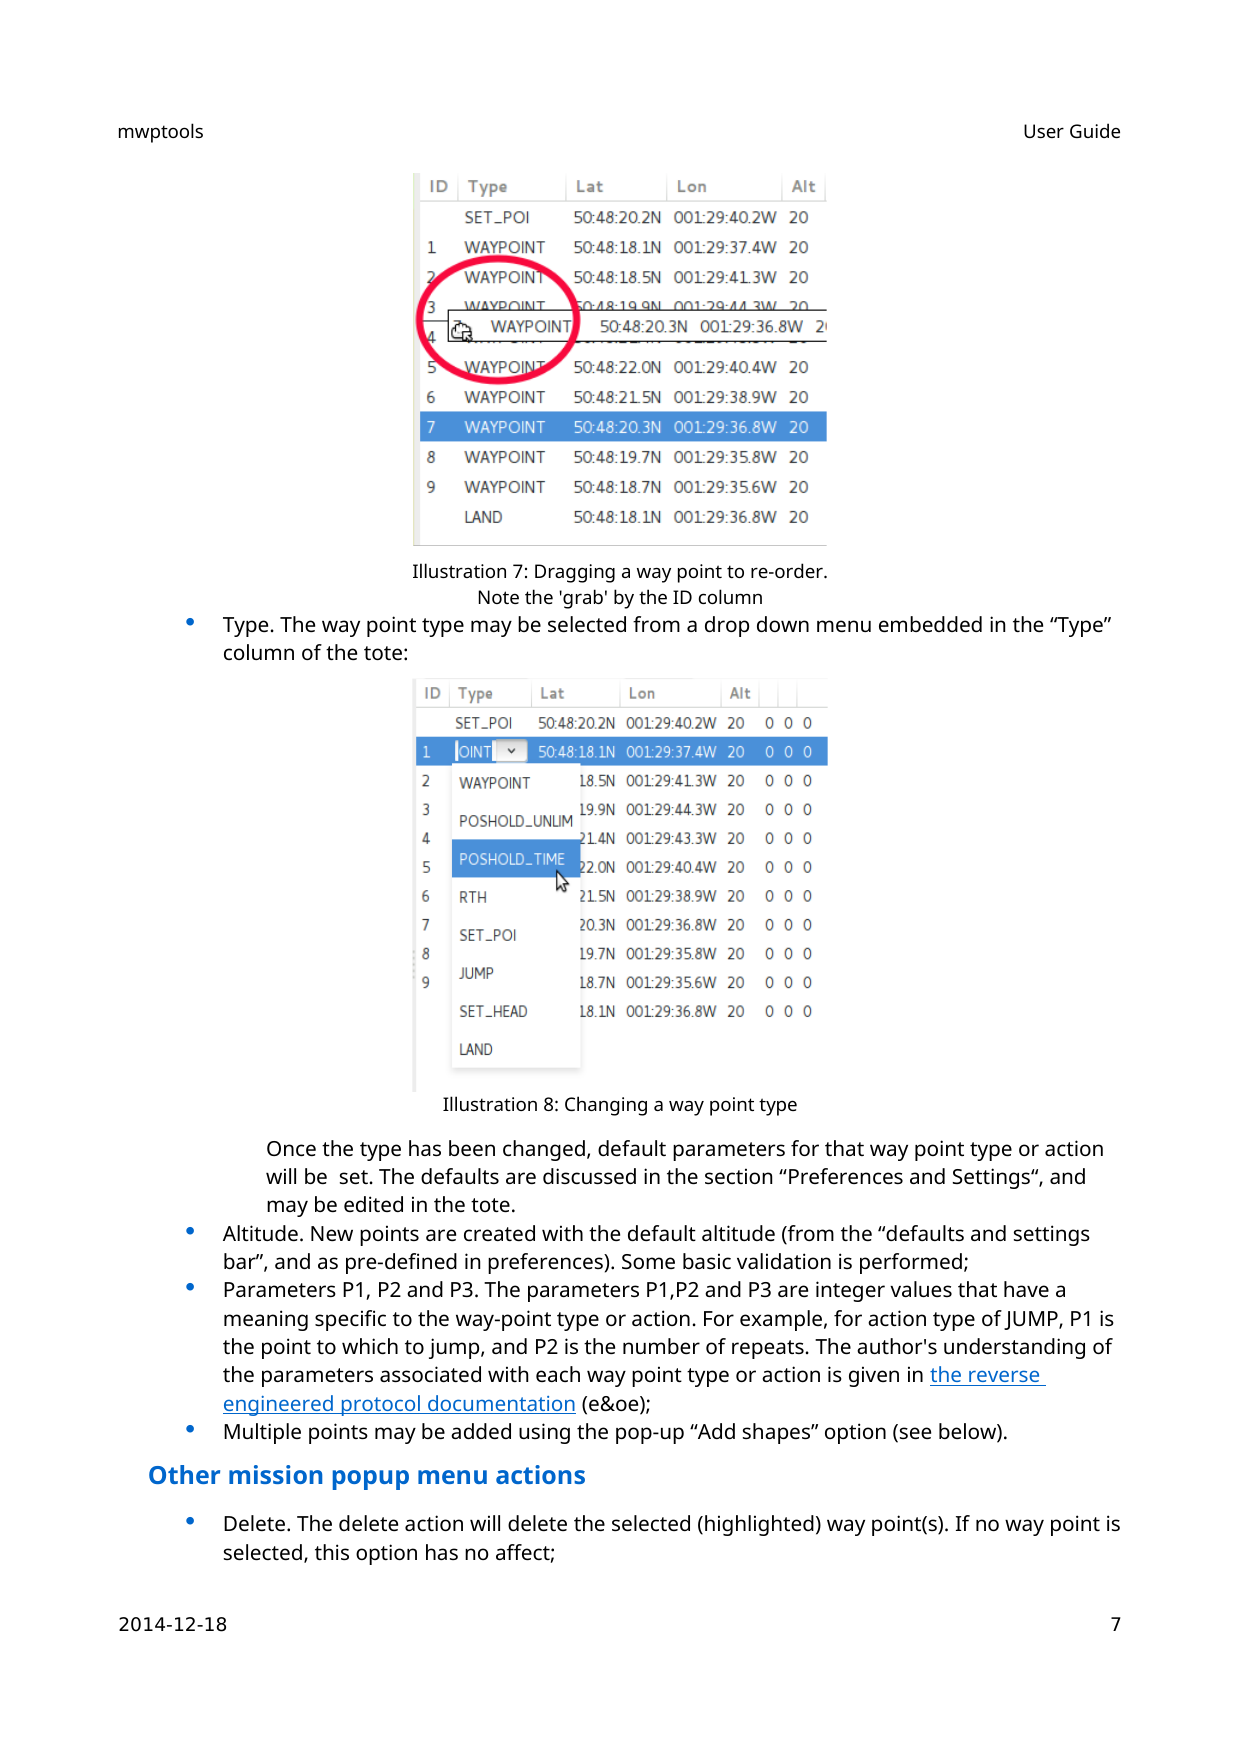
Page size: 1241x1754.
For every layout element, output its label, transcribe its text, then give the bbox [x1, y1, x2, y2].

list Multiple points may be added using the pop-up “Add shapes” option (see below). [185, 1417, 1122, 1446]
picture [412, 678, 828, 1092]
subtitle Other mission popup menu actions [148, 1457, 1122, 1491]
list Altitude. New points are created with the default altitude (from the “defaults and settings bar”, and as pre-defined in preferences). Some basic validation is performed; [185, 1219, 1122, 1276]
list Delete. The delete action will delete the selected (highlighted) way point(s). If no way point is selected, this option has no affect; [185, 1509, 1122, 1566]
text Once the type has been changed, default parameters for that way point type or action will be set. The defaults are discussed in the section “Preferences and Settings“, and may be edited in the tote. [266, 1134, 1122, 1219]
list Type. The way point type may be selected from a drop down menu embedded in the “Type” column of the tote: [185, 547, 1122, 667]
picture [413, 173, 827, 547]
text Illustration 8: Changing a way point type [384, 1092, 856, 1117]
list Parameters P1, P2 and P3. The parameters P1,P2 and P3 are integer values that have a meaning specific to the way-point type or action. For example, for action type of JUMP, P1 is the point to which to jump, and P2 is the number of repeats. The author's understanding of the parameters associated with each way point type or action is given in the reverse engineered protocol documentation (e&oe); [185, 1276, 1122, 1417]
list Illustration 7: Dragging a way point to re-order. Note the 'grab' by the ID column [403, 185, 836, 610]
